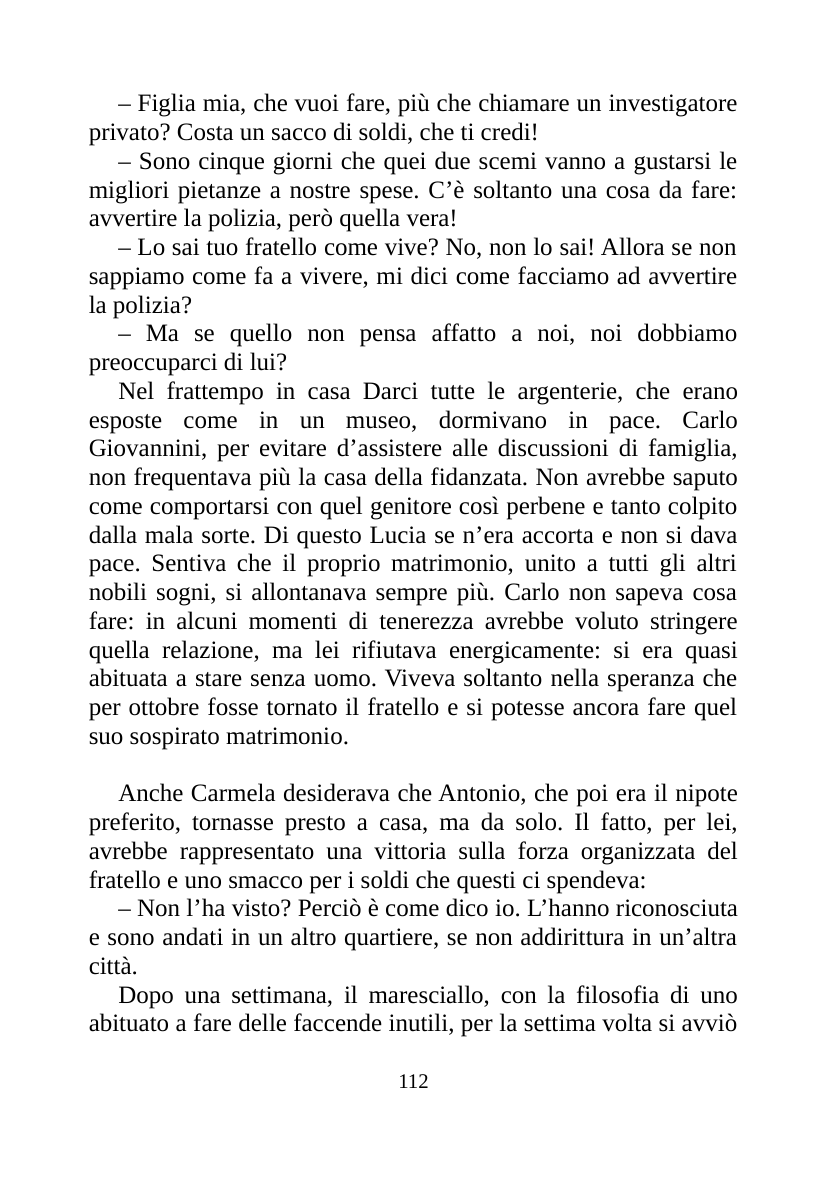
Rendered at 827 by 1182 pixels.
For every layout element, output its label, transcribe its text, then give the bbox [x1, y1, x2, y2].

text – Ma se quello non pensa affatto a noi, noi dobbiamo preoccuparci di lui? [88, 318, 738, 376]
text – Non l’ha visto? Perciò è come dico io. L’hanno riconosciuta e sono andati in un altro quartiere, se non addirittura in un’altra città. [88, 893, 738, 980]
text Dopo una settimana, il maresciallo, con la filosofia di uno abituato a fare delle faccende inutili, per la settima volta si avviò [88, 980, 738, 1037]
text – Figlia mia, che vuoi fare, più che chiamare un investigatore privato? Costa un sacco di soldi, che ti credi! [88, 88, 738, 146]
text Nel frattempo in casa Darci tutte le argenterie, che erano esposte come in un museo, dormivano in pace. Carlo Giovannini, per evitare d’assistere alle discussioni di famiglia, non frequentava più la casa della fidanzata. Non avrebbe saputo come comportarsi con quel genitore così perbene e tanto colpito dalla mala sorte. Di questo Lucia se n’era accorta e non si dava pace. Sentiva che il proprio matrimonio, unito a tutti gli altri nobili sogni, si allontanava sempre più. Carlo non sapeva cosa fare: in alcuni momenti di tenerezza avrebbe voluto stringere quella relazione, ma lei rifiutava energicamente: si era quasi abituata a stare senza uomo. Viveva soltanto nella speranza che per ottobre fosse tornato il fratello e si potesse ancora fare quel suo sospirato matrimonio. [88, 376, 738, 750]
text – Lo sai tuo fratello come vive? No, non lo sai! Allora se non sappiamo come fa a vivere, mi dici come facciamo ad avvertire la polizia? [88, 232, 738, 318]
text – Sono cinque giorni che quei due scemi vanno a gustarsi le migliori pietanze a nostre spese. C’è soltanto una cosa da fare: avvertire la polizia, però quella vera! [88, 146, 738, 232]
text Anche Carmela desiderava che Antonio, che poi era il nipote preferito, tornasse presto a casa, ma da solo. Il fatto, per lei, avrebbe rappresentato una vittoria sulla forza organizzata del fratello e uno smacco per i soldi che questi ci spendeva: [88, 778, 738, 893]
